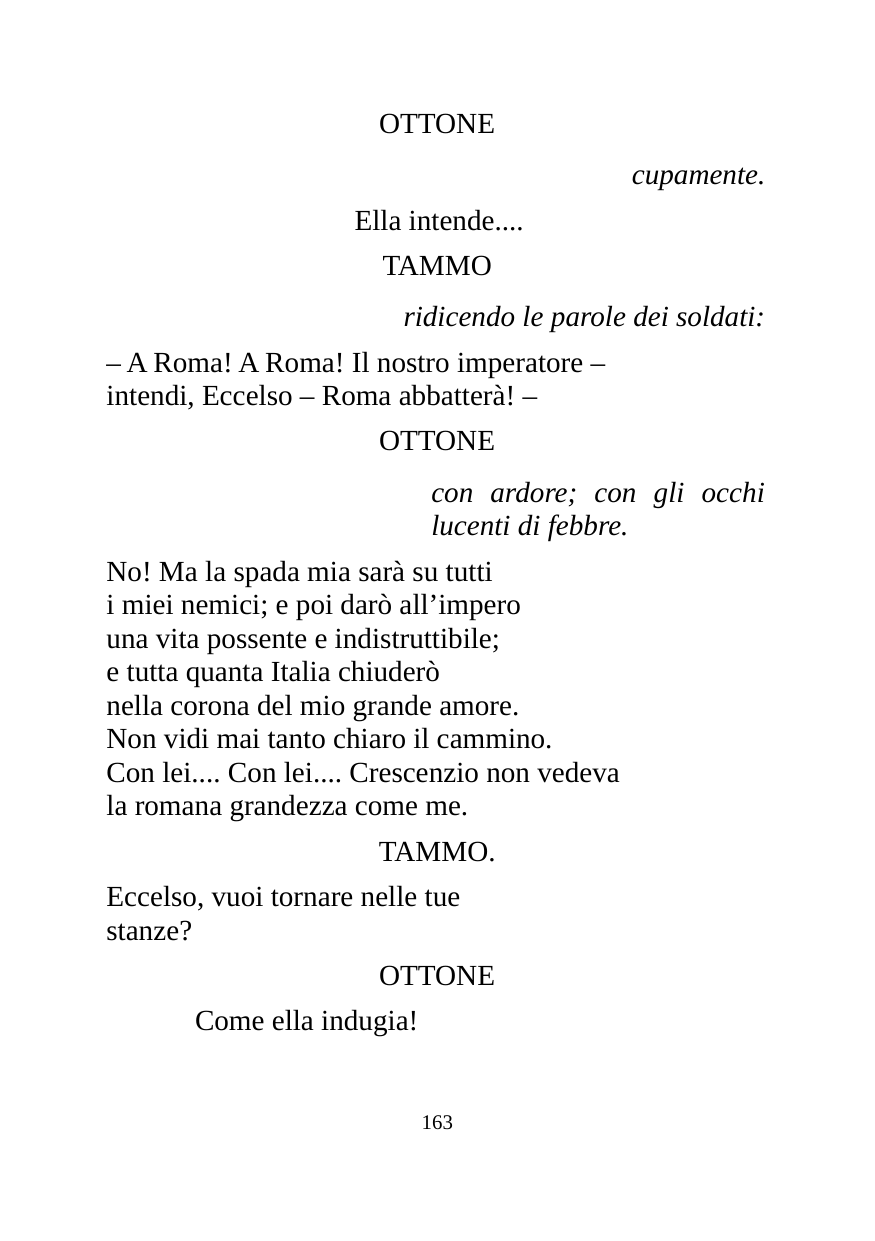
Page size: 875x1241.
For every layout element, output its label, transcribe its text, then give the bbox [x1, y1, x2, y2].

text TAMMO. [106, 834, 768, 867]
text OTTONE [106, 106, 768, 140]
text con ardore; con gli occhi lucenti di febbre. [431, 475, 768, 542]
text ridicendo le parole dei soldati: [342, 299, 768, 333]
text cupamente. [342, 157, 768, 191]
text TAMMO [106, 248, 768, 282]
text OTTONE [106, 958, 768, 991]
text – A Roma! A Roma! Il nostro imperatore – intendi, Eccelso – Roma abbatterà! – [106, 345, 768, 412]
text Ella intende.... [106, 203, 768, 236]
text Eccelso, vuoi tornare nelle tue stanze? [106, 879, 768, 946]
text Come ella indugia! [106, 1003, 768, 1037]
text No! Ma la spada mia sarà su tutti i miei nemici; e poi darò all’impero una vita possente e indistruttibile; e tutta quanta Italia chiuderò nella corona del mio grande amore. Non vidi mai tanto chiaro il cammino. Con lei.... Con lei.... Crescenzio non vedeva la romana grandezza come me. [106, 554, 768, 822]
text OTTONE [106, 423, 768, 457]
